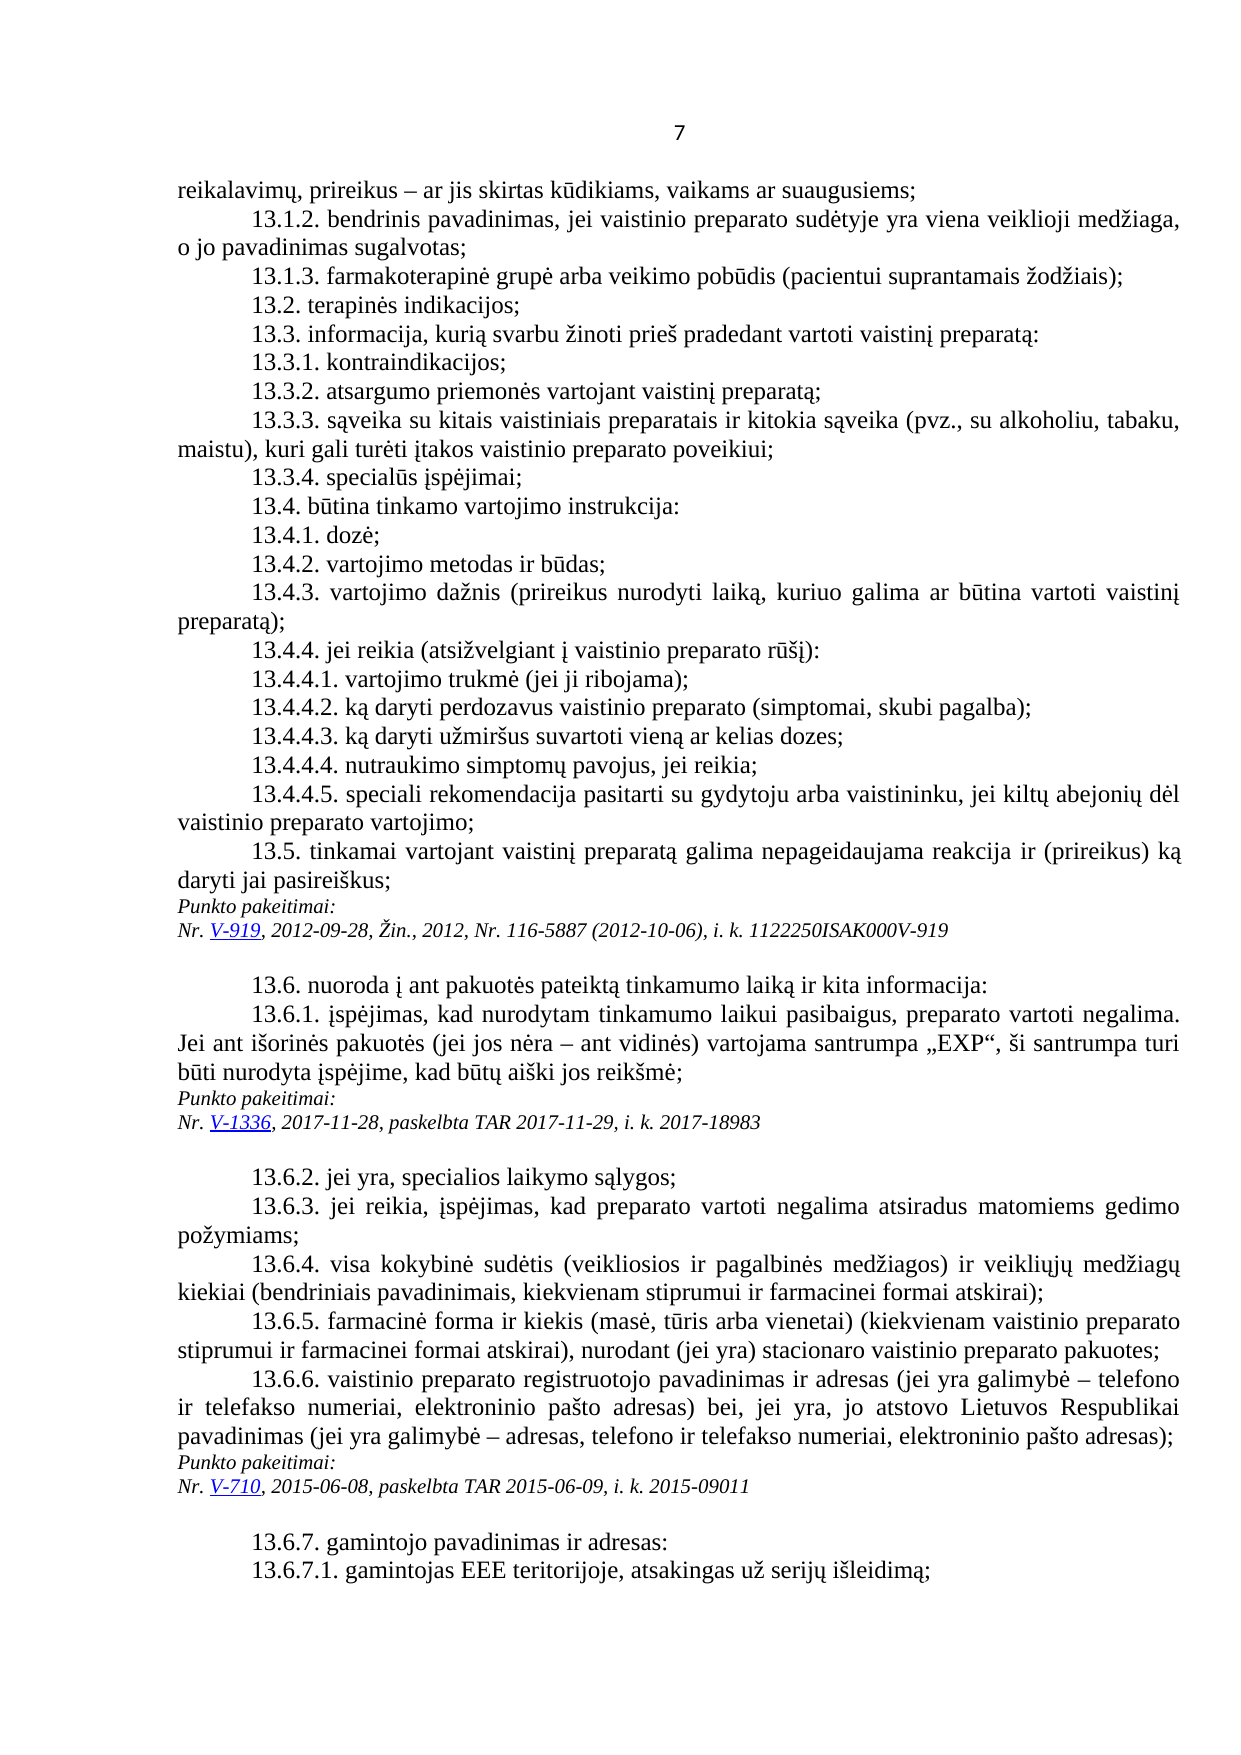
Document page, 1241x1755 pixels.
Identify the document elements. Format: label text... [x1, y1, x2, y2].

text 13.3.3. sąveika su kitais vaistiniais preparatais ir kitokia sąveika (pvz., su alkoholiu, tabaku, maistu), kuri gali turėti įtakos vaistinio preparato poveikiui; [177, 405, 1181, 462]
text 13.4.4.5. speciali rekomendacija pasitarti su gydytoju arba vaistininku, jei kiltų abejonių dėl vaistinio preparato vartojimo; [177, 779, 1181, 836]
text 13.6.7. gamintojo pavadinimas ir adresas: [177, 1527, 1181, 1556]
text 13.4.4.3. ką daryti užmiršus suvartoti vieną ar kelias dozes; [177, 721, 1181, 750]
text Punkto pakeitimai: [177, 894, 1181, 918]
text 13.3.2. atsargumo priemonės vartojant vaistinį preparatą; [177, 376, 1181, 405]
text 13.6.4. visa kokybinė sudėtis (veikliosios ir pagalbinės medžiagos) ir veikliųjų medžiagų kiekiai (bendriniais pavadinimais, kiekvienam stiprumui ir farmacinei formai atskirai); [177, 1249, 1181, 1306]
text 13.6.6. vaistinio preparato registruotojo pavadinimas ir adresas (jei yra galimybė – telefono ir telefakso numeriai, elektroninio pašto adresas) bei, jei yra, jo atstovo Lietuvos Respublikai pavadinimas (jei yra galimybė – adresas, telefono ir telefakso numeriai, elektroninio pašto adresas); [177, 1364, 1181, 1450]
text reikalavimų, prireikus – ar jis skirtas kūdikiams, vaikams ar suaugusiems; [177, 175, 1181, 204]
text 13.4.2. vartojimo metodas ir būdas; [177, 549, 1181, 577]
text Nr. V-710, 2015-06-08, paskelbta TAR 2015-06-09, i. k. 2015-09011 [177, 1474, 1181, 1498]
text 13.3. informacija, kurią svarbu žinoti prieš pradedant vartoti vaistinį preparatą: [177, 319, 1181, 347]
text 13.6.1. įspėjimas, kad nurodytam tinkamumo laikui pasibaigus, preparato vartoti negalima. Jei ant išorinės pakuotės (jei jos nėra – ant vidinės) vartojama santrumpa „EXP“, ši santrumpa turi būti nurodyta įspėjime, kad būtų aiški jos reikšmė; [177, 999, 1181, 1086]
text 13.1.3. farmakoterapinė grupė arba veikimo pobūdis (pacientui suprantamais žodžiais); [177, 261, 1181, 290]
text Nr. V-1336, 2017-11-28, paskelbta TAR 2017-11-29, i. k. 2017-18983 [177, 1109, 1181, 1134]
text Punkto pakeitimai: [177, 1086, 1181, 1109]
text 13.4. būtina tinkamo vartojimo instrukcija: [177, 491, 1181, 520]
text Nr. V-919, 2012-09-28, Žin., 2012, Nr. 116-5887 (2012-10-06), i. k. 1122250ISAK000V-919 [177, 918, 1181, 942]
text Punkto pakeitimai: [177, 1450, 1181, 1474]
text 13.4.1. dozė; [177, 520, 1181, 549]
text 13.5. tinkamai vartojant vaistinį preparatą galima nepageidaujama reakcija ir (prireikus) ką daryti jai pasireiškus; [177, 836, 1181, 894]
text 13.2. terapinės indikacijos; [177, 290, 1181, 319]
text 13.4.4.4. nutraukimo simptomų pavojus, jei reikia; [177, 750, 1181, 779]
text 13.6. nuoroda į ant pakuotės pateiktą tinkamumo laiką ir kita informacija: [177, 971, 1181, 999]
text 13.3.1. kontraindikacijos; [177, 347, 1181, 376]
text 13.4.4.1. vartojimo trukmė (jei ji ribojama); [177, 664, 1181, 692]
text 13.6.7.1. gamintojas EEE teritorijoje, atsakingas už serijų išleidimą; [177, 1556, 1181, 1584]
text 13.1.2. bendrinis pavadinimas, jei vaistinio preparato sudėtyje yra viena veiklioji medžiaga, o jo pavadinimas sugalvotas; [177, 204, 1181, 261]
text 13.4.3. vartojimo dažnis (prireikus nurodyti laiką, kuriuo galima ar būtina vartoti vaistinį preparatą); [177, 577, 1181, 635]
text 13.6.5. farmacinė forma ir kiekis (masė, tūris arba vienetai) (kiekvienam vaistinio preparato stiprumui ir farmacinei formai atskirai), nurodant (jei yra) stacionaro vaistinio preparato pakuotes; [177, 1306, 1181, 1364]
text 13.3.4. specialūs įspėjimai; [177, 462, 1181, 491]
text 13.6.2. jei yra, specialios laikymo sąlygos; [177, 1162, 1181, 1191]
text 13.6.3. jei reikia, įspėjimas, kad preparato vartoti negalima atsiradus matomiems gedimo požymiams; [177, 1191, 1181, 1249]
text 13.4.4.2. ką daryti perdozavus vaistinio preparato (simptomai, skubi pagalba); [177, 692, 1181, 721]
text 13.4.4. jei reikia (atsižvelgiant į vaistinio preparato rūšį): [177, 635, 1181, 664]
